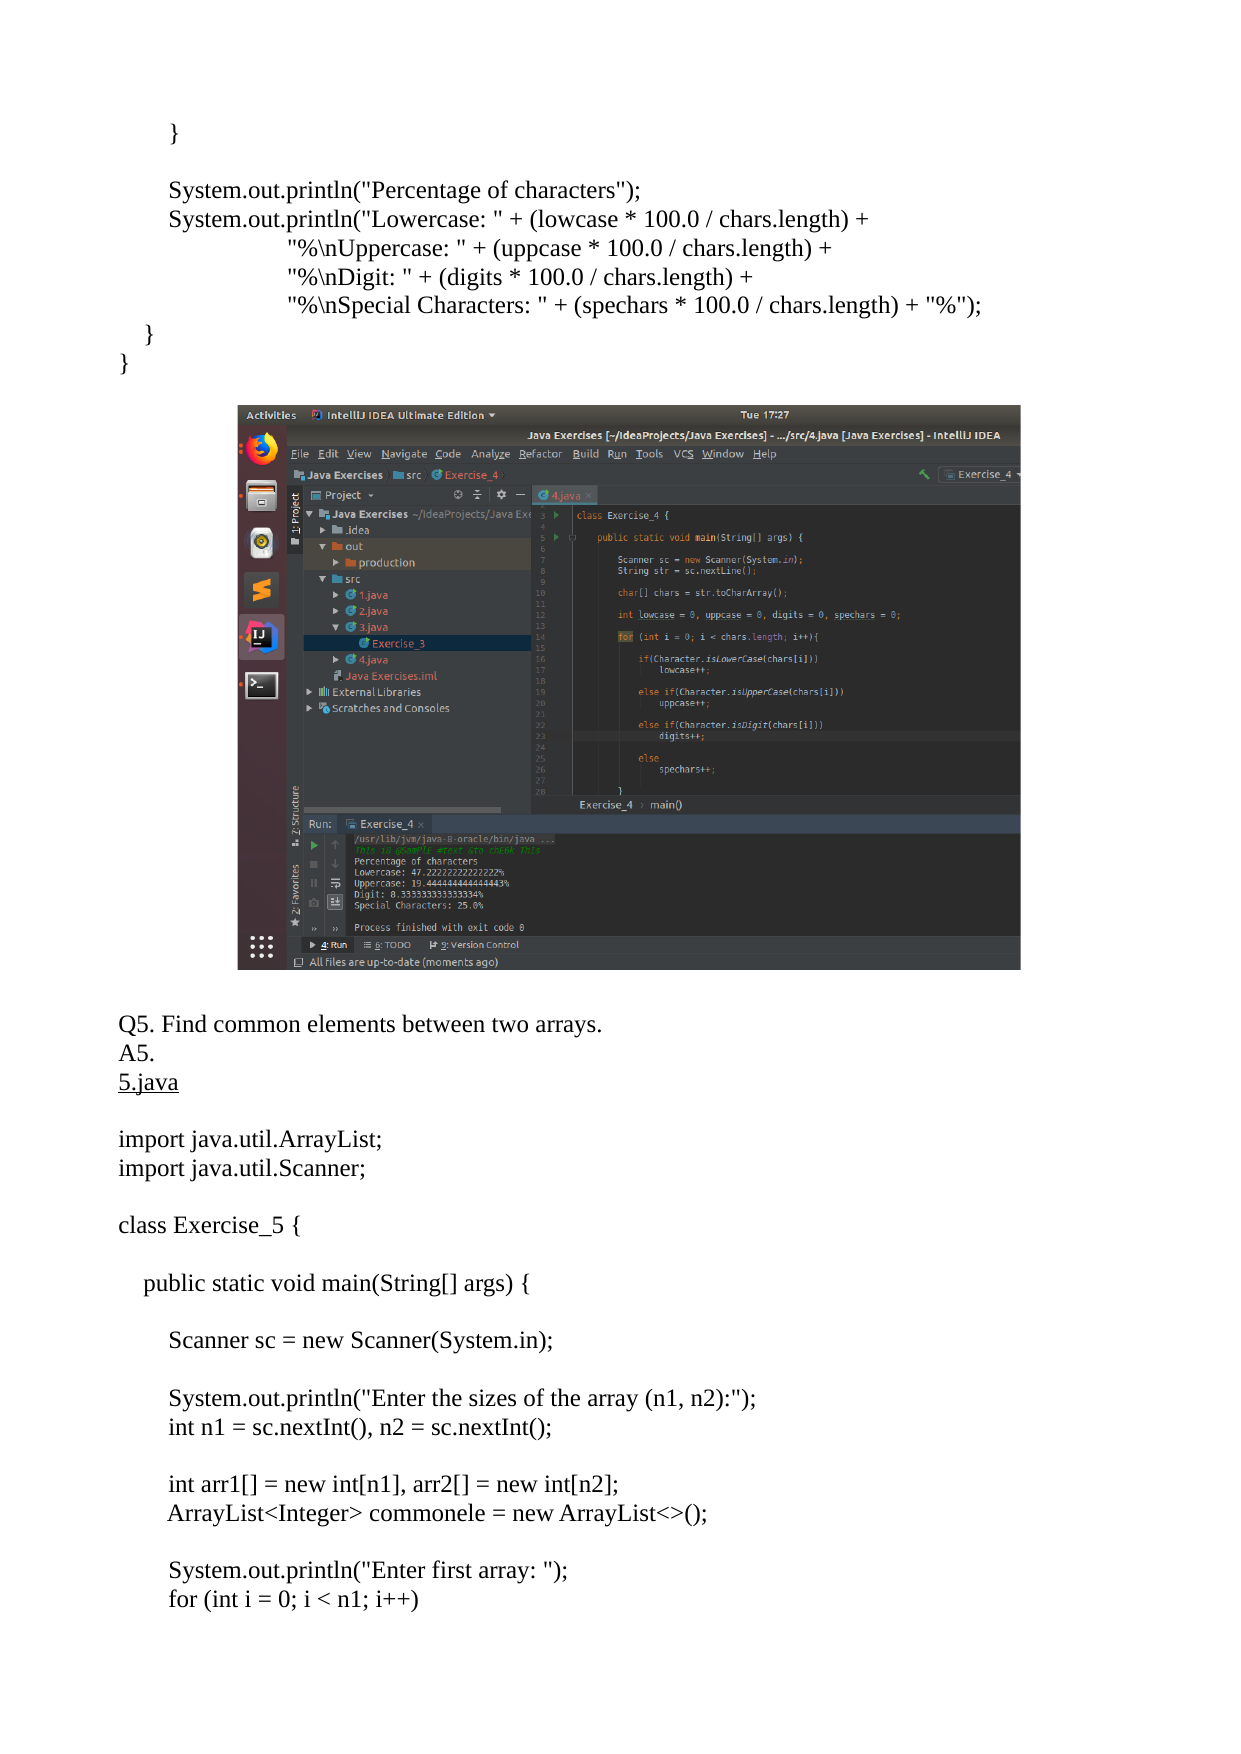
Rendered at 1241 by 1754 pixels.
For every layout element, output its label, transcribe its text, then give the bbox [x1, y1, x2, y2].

text System.out.println("Lowercase: " + (lowcase * 100.0 / chars.length) + [118, 204, 1140, 233]
text import java.util.Scanner; [118, 1153, 1140, 1182]
text class Exercise_5 { [118, 1211, 1140, 1239]
text Scanner sc = new Scanner(System.in); [118, 1326, 1140, 1354]
text "%\nSpecial Characters: " + (spechars * 100.0 / chars.length) + "%"); [118, 291, 1140, 319]
text 5.java [118, 1067, 1140, 1096]
text "%\nUppercase: " + (uppcase * 100.0 / chars.length) + [118, 233, 1140, 262]
text System.out.println("Enter first array: "); [118, 1556, 1140, 1584]
text int n1 = sc.nextInt(), n2 = sc.nextInt(); [118, 1412, 1140, 1441]
text ArrayList<Integer> commonele = new ArrayList<>(); [118, 1498, 1140, 1527]
text int arr1[] = new int[n1], arr2[] = new int[n2]; [118, 1469, 1140, 1498]
text System.out.println("Percentage of characters"); [118, 176, 1140, 204]
text A5. [118, 1038, 1140, 1067]
text import java.util.ArrayList; [118, 1124, 1140, 1153]
text for (int i = 0; i < n1; i++) [118, 1584, 1140, 1613]
picture [237, 405, 1021, 970]
text Q5. Find common elements between two arrays. [118, 1009, 1140, 1038]
text "%\nDigit: " + (digits * 100.0 / chars.length) + [118, 262, 1140, 291]
text } [118, 348, 1140, 377]
text } [118, 319, 1140, 348]
text public static void main(String[] args) { [118, 1268, 1140, 1297]
text System.out.println("Enter the sizes of the array (n1, n2):"); [118, 1383, 1140, 1412]
text } [118, 118, 1140, 147]
